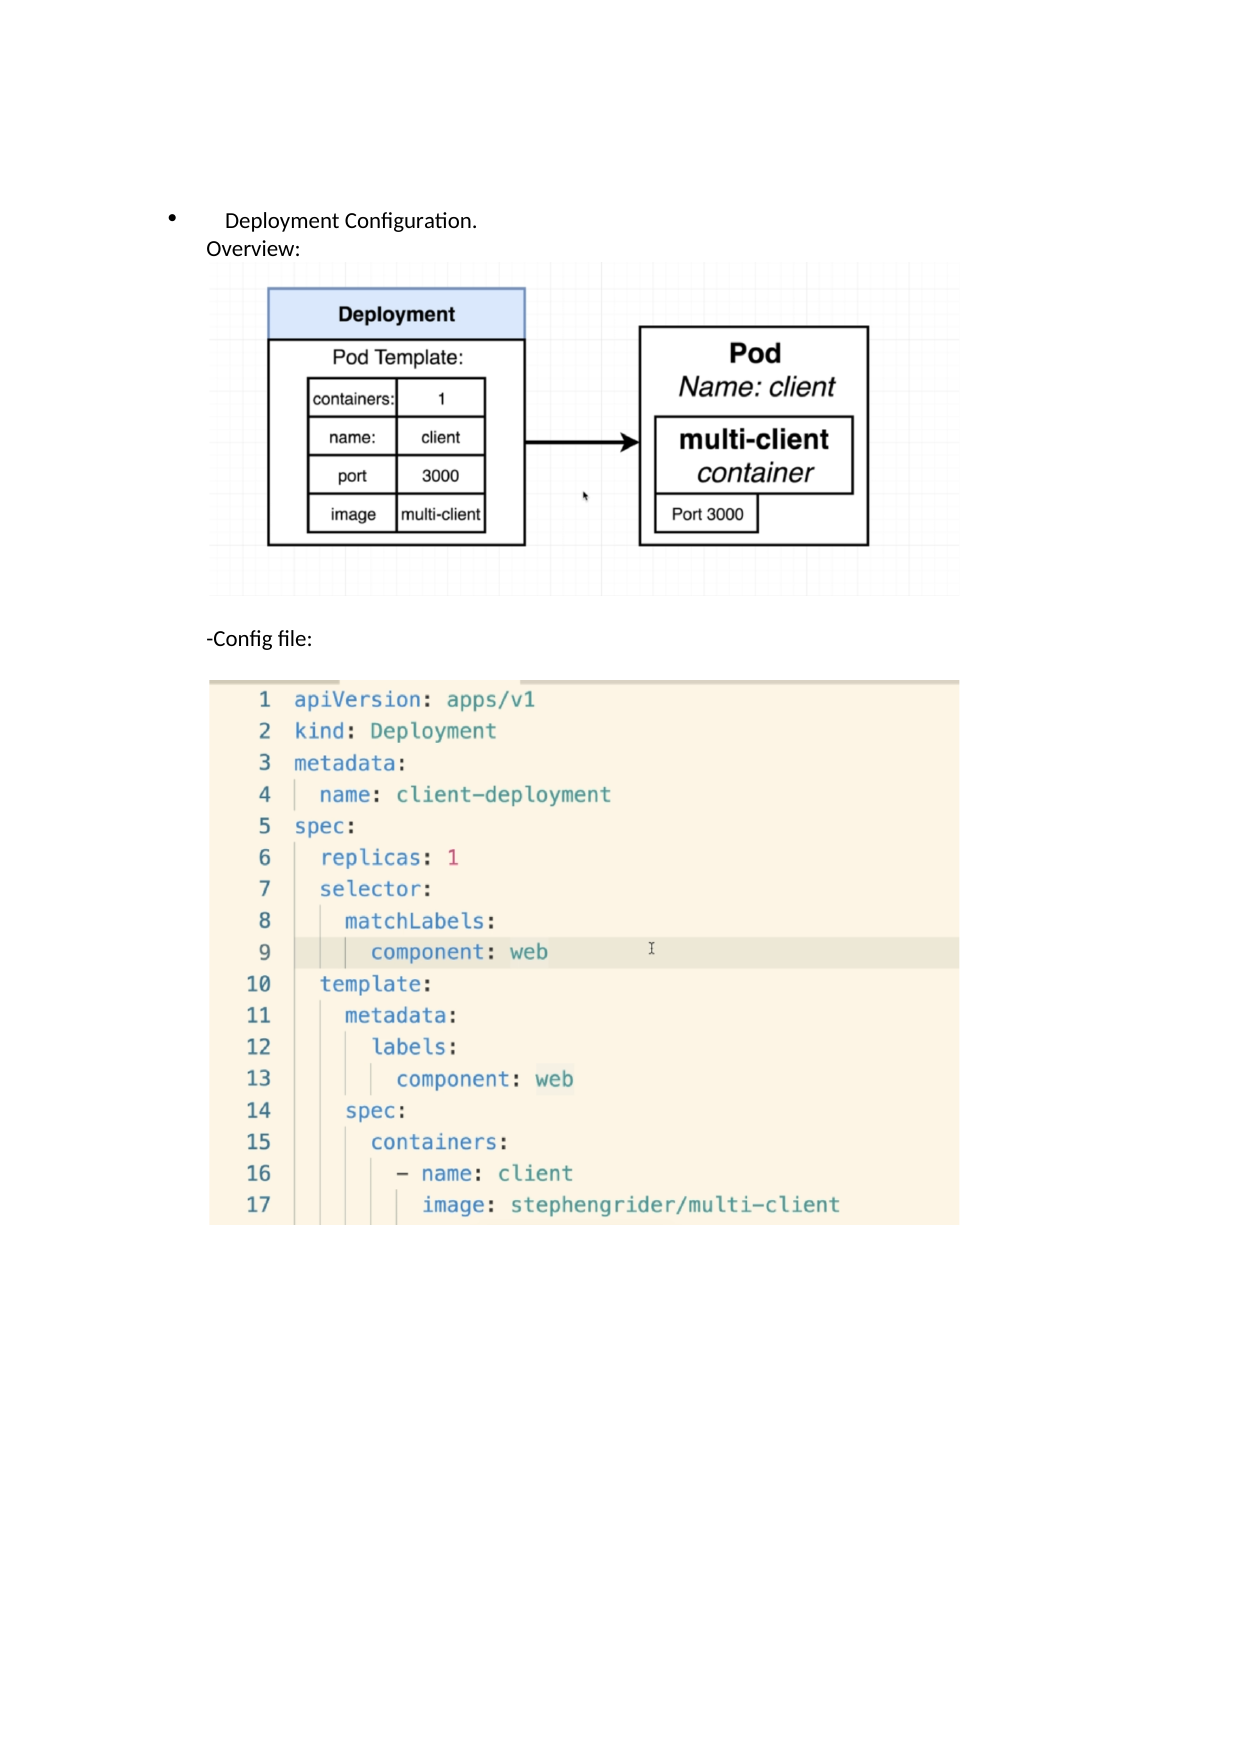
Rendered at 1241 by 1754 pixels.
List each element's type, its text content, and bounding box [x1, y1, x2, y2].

text -Config file: [206, 624, 1090, 652]
text Overview: [206, 234, 1090, 262]
picture [209, 262, 960, 596]
list Deployment Configuration. [169, 206, 1090, 234]
picture [209, 680, 960, 1225]
